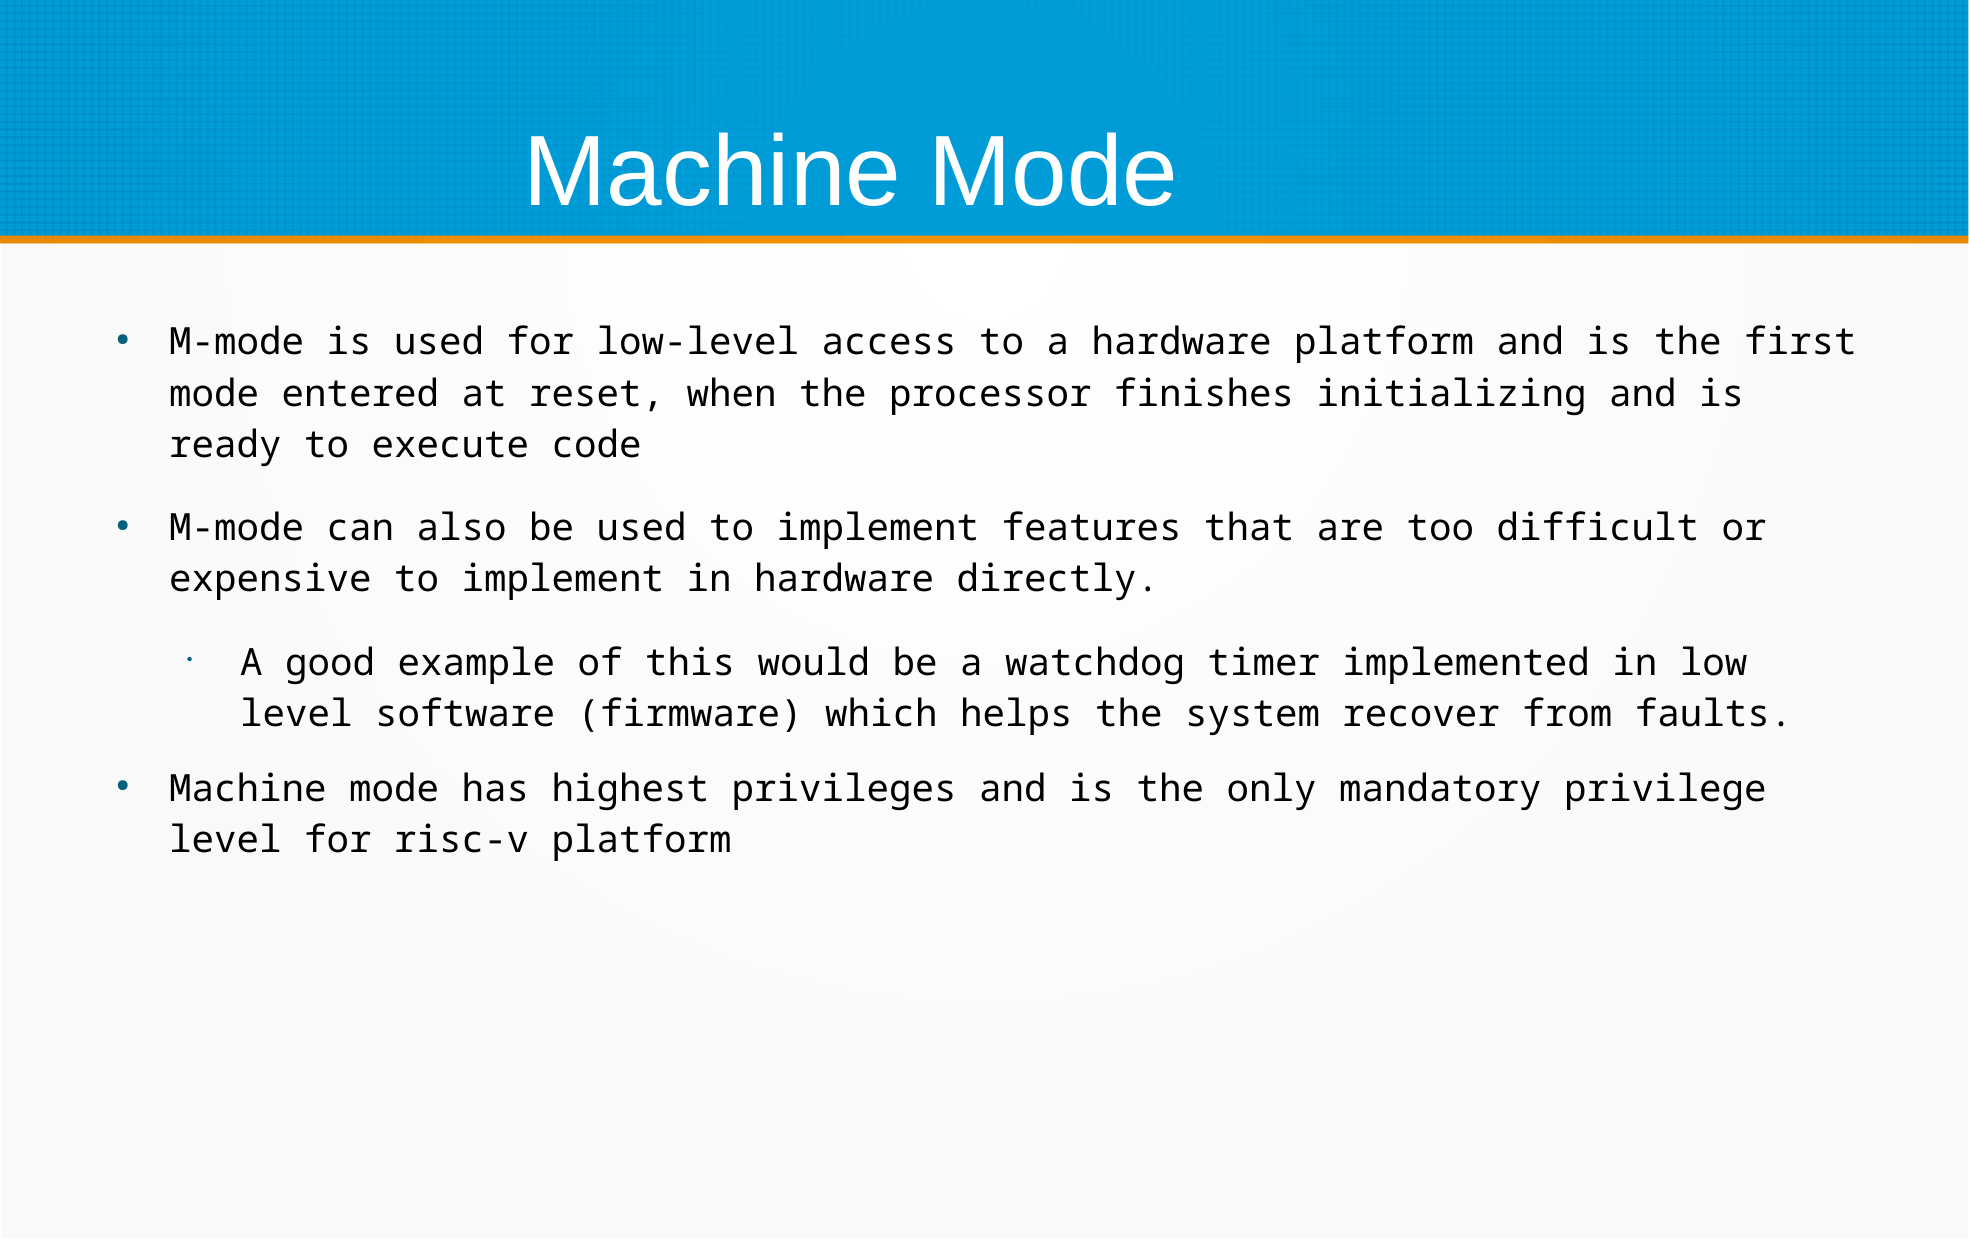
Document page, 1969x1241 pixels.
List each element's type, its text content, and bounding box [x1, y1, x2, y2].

list M-mode is used for low-level access to a hardware platform and is the first mode entered at reset, when the processor finishes initializing and is ready to execute code M-mode can also be used to implement features that are too difficult or expensive to implement in hardware directly. A good example of this would be a watchdog timer implemented in low level software (firmware) which helps the system recover from faults. Machine mode has highest privileges and is the only mandatory privilege level for risc-v platform [98, 315, 1861, 1081]
title Machine Mode [98, 19, 1870, 227]
picture [0, 236, 1969, 1241]
